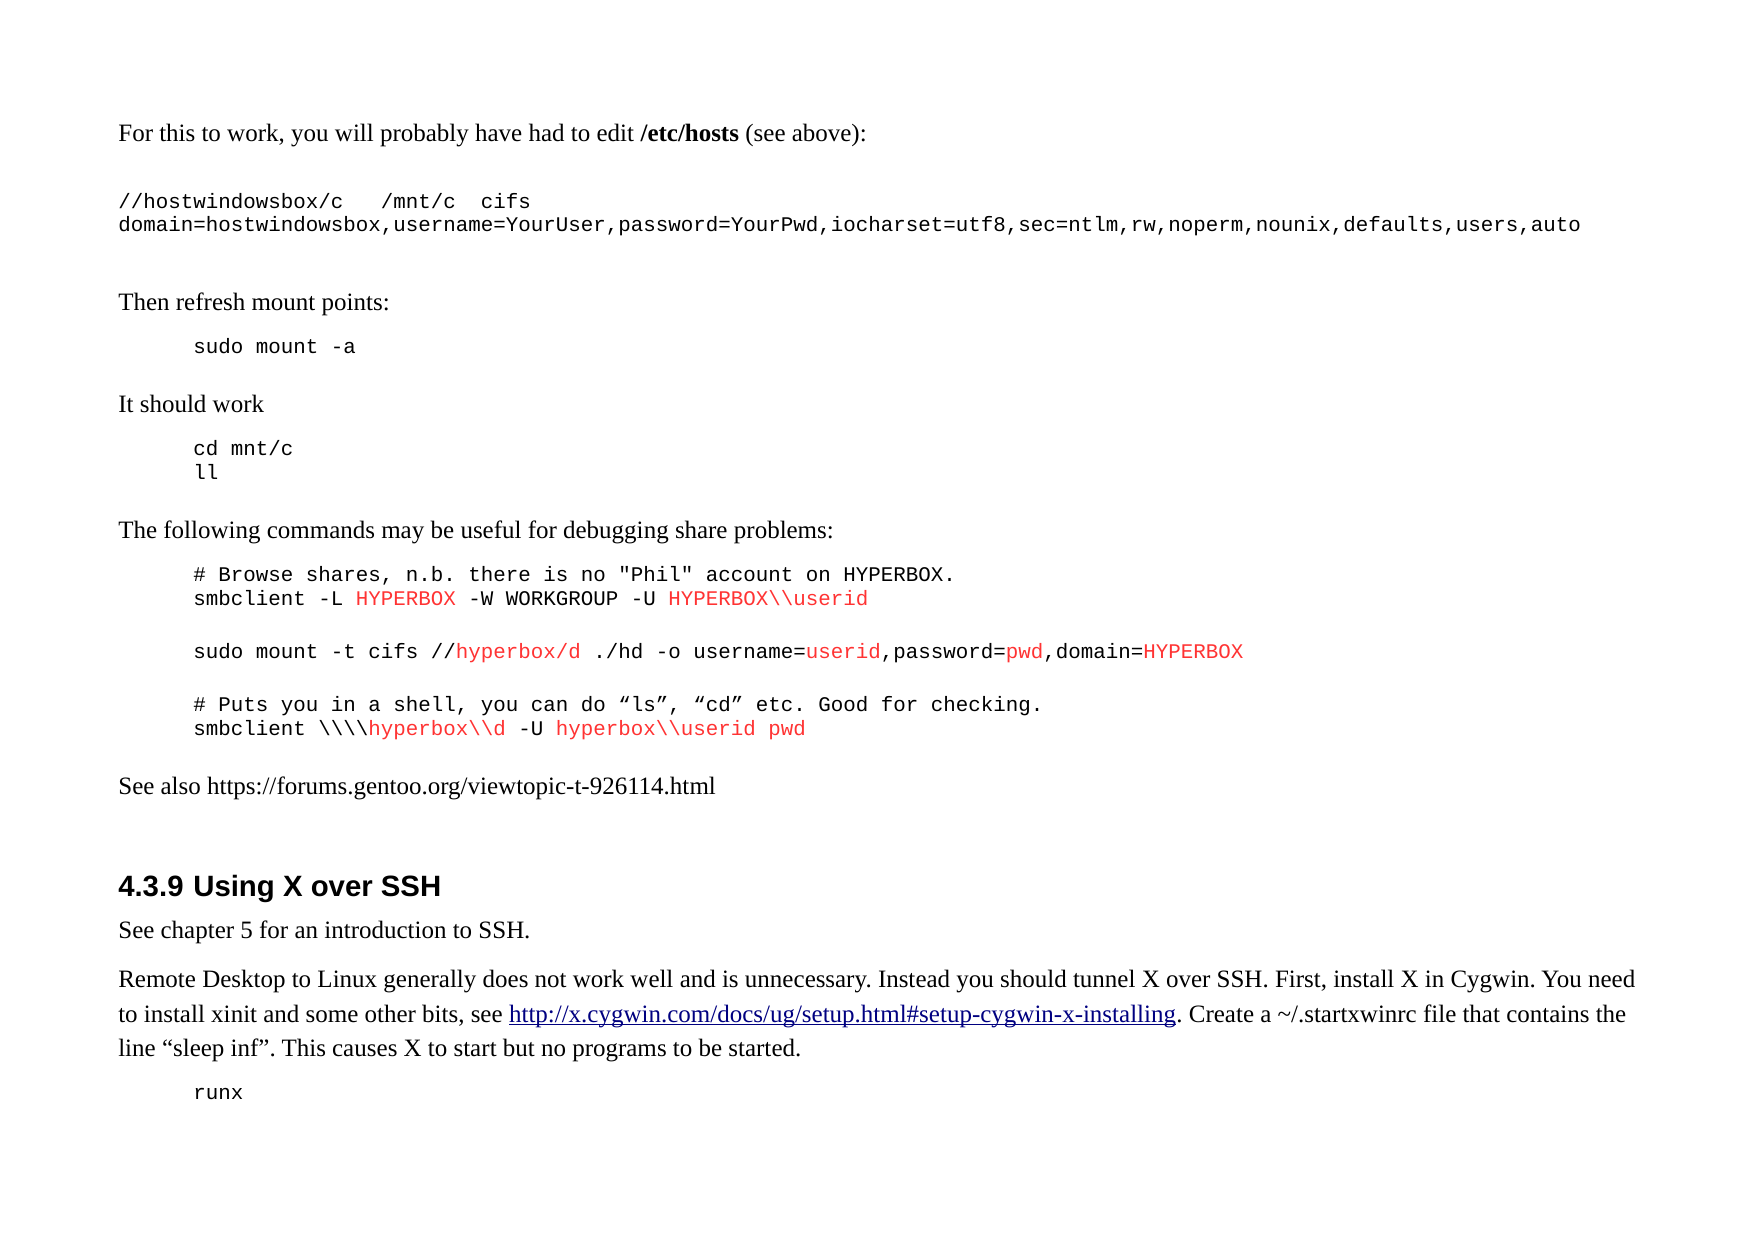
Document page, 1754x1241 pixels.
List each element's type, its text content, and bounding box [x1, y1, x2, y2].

text sudo mount -a [193, 336, 1636, 360]
text runx [193, 1082, 1636, 1106]
text For this to work, you will probably have had to edit /etc/hosts (see above): [118, 118, 1636, 147]
text smbclient -L HYPERBOX -W WORKGROUP -U HYPERBOX\\userid [193, 588, 1636, 612]
text Remote Desktop to Linux generally does not work well and is unnecessary. Instead you should tunnel X over SSH. First, install X in Cygwin. You need to install xinit and some other bits, see http://x.cygwin.com/docs/ug/setup.html#setup-cygwin-x-installing. Create a ~/.startxwinrc file that contains the line “sleep inf”. This causes X to start but no programs to be started. [118, 964, 1636, 1062]
text //hostwindowsbox/c /mnt/c cifs domain=hostwindowsbox,username=YourUser,password=YourPwd,iocharset=utf8,sec=ntlm,rw,noperm,nounix,defaults,users,auto [118, 191, 1636, 238]
text See chapter 5 for an introduction to SSH. [118, 915, 1636, 944]
text See also https://forums.gentoo.org/viewtopic-t-926114.html [118, 771, 1636, 800]
text It should work [118, 389, 1636, 418]
text cd mnt/c [193, 438, 1636, 462]
text Then refresh mount points: [118, 287, 1636, 316]
text sudo mount -t cifs //hyperbox/d ./hd -o username=userid,password=pwd,domain=HYPERBOX [193, 641, 1636, 665]
text The following commands may be useful for debugging share problems: [118, 515, 1636, 544]
text # Puts you in a shell, you can do “ls”, “cd” etc. Good for checking. [193, 694, 1636, 718]
text ll [193, 462, 1636, 486]
subtitle Using X over SSH [118, 869, 1636, 903]
text # Browse shares, n.b. there is no "Phil" account on HYPERBOX. [193, 564, 1636, 588]
text smbclient \\\\hyperbox\\d -U hyperbox\\userid pwd [193, 718, 1636, 741]
